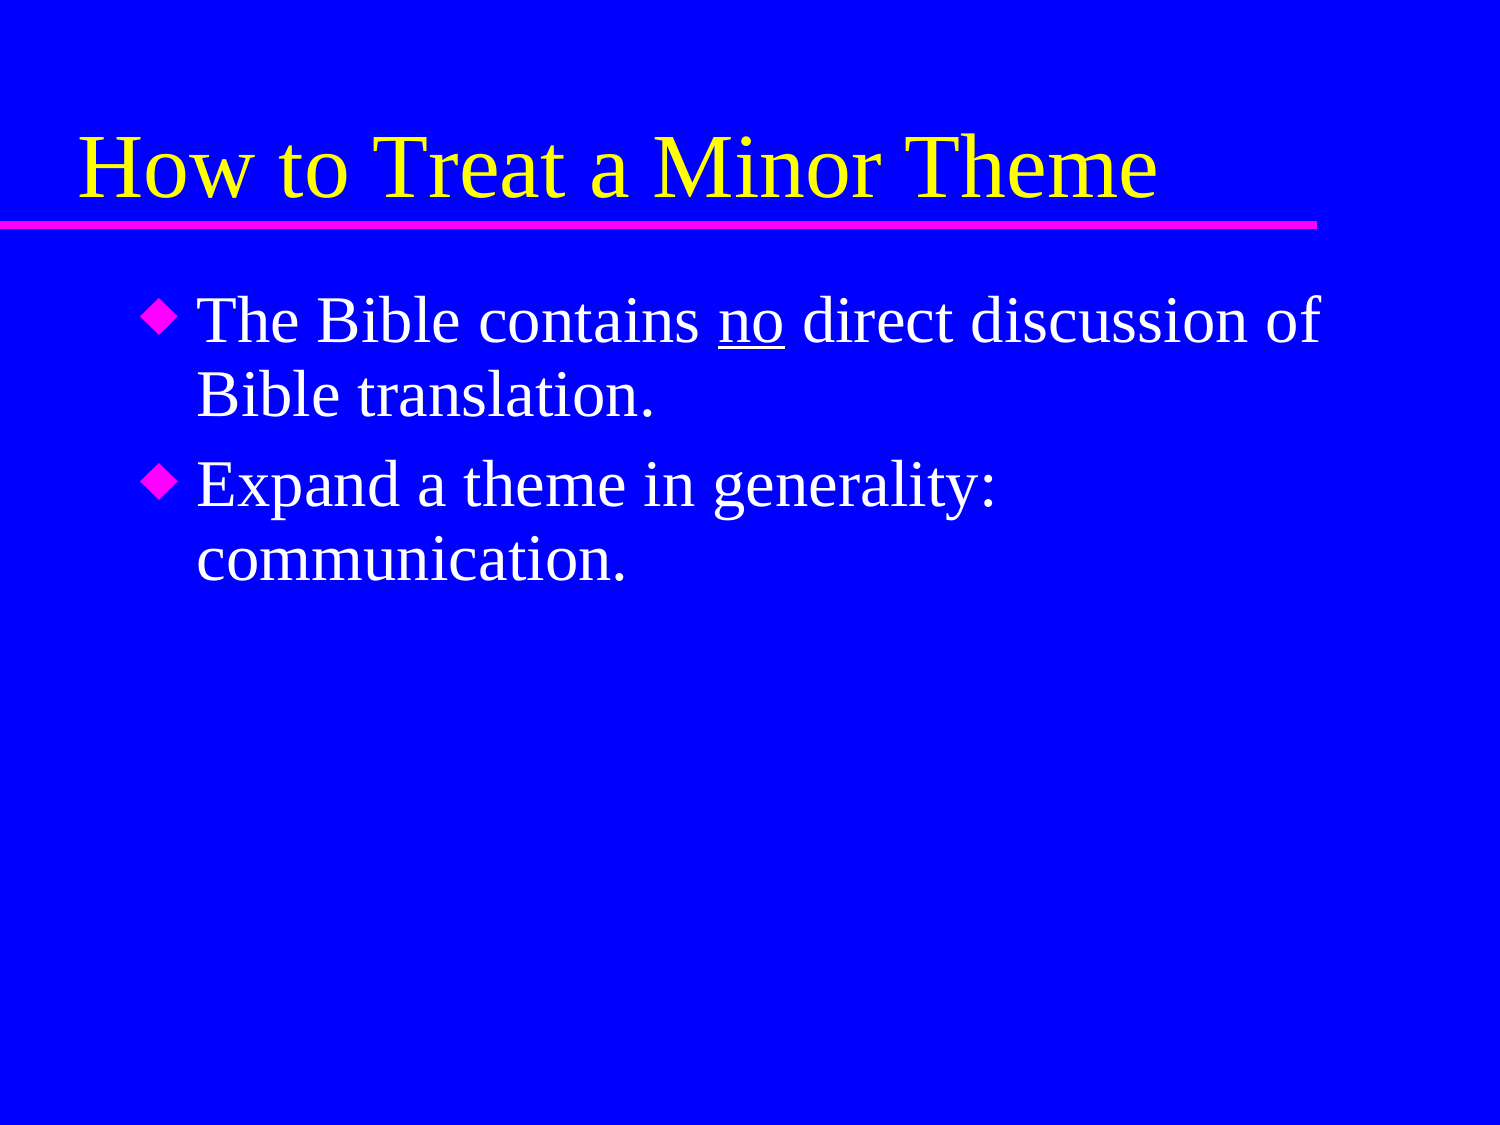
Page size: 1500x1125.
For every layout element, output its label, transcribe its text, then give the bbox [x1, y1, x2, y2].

title How to Treat a Minor Theme [62, 43, 1338, 225]
list The Bible contains no direct discussion of Bible translation. Expand a theme in generality: communication. [125, 275, 1463, 951]
